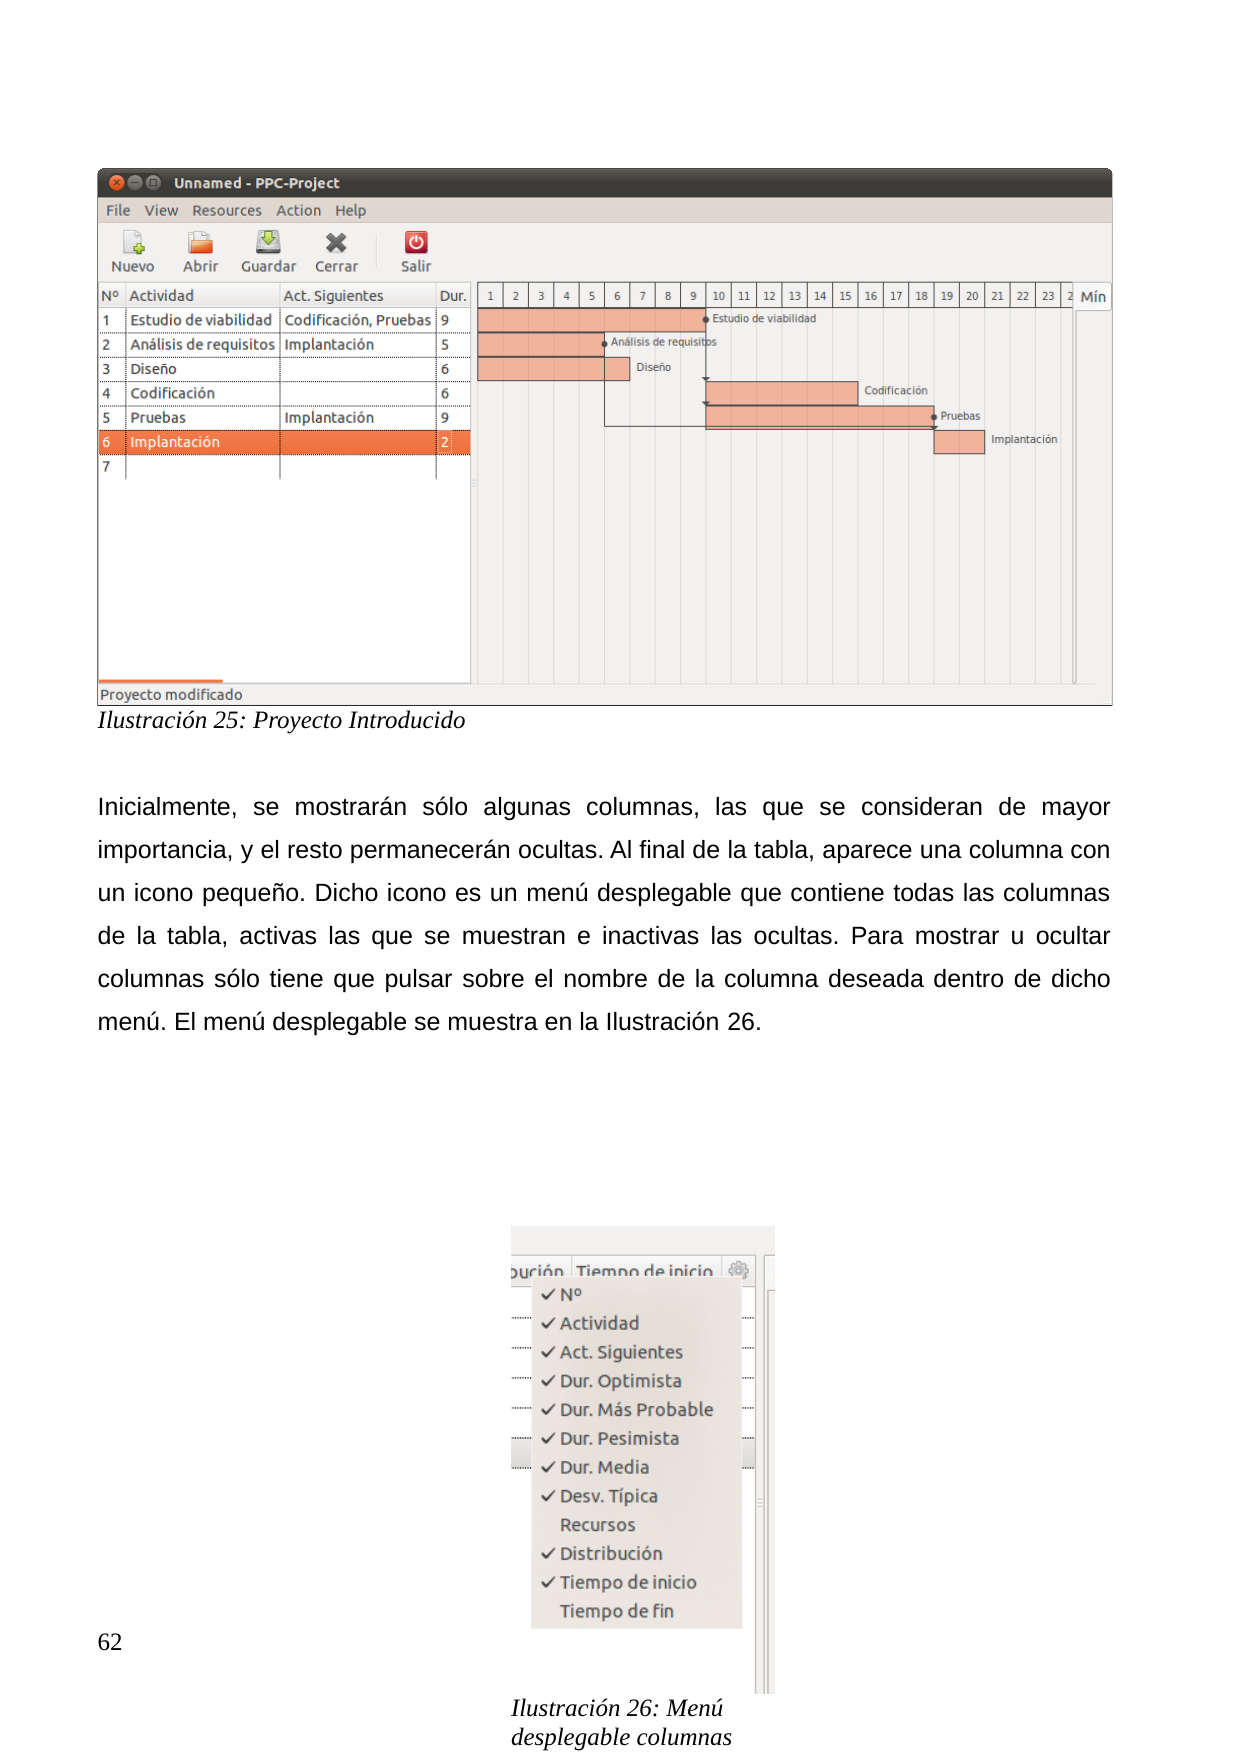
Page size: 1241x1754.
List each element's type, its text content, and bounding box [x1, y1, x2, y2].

text Ilustración 25: Proyecto Introducido [97, 706, 1113, 734]
text Inicialmente, se mostrarán sólo algunas columnas, las que se consideran de mayor importancia, y el resto permanecerán ocultas. Al final de la tabla, aparece una columna con un icono pequeño. Dicho icono es un menú desplegable que contiene todas las columnas de la tabla, activas las que se muestran e inactivas las ocultas. Para mostrar u ocultar columnas sólo tiene que pulsar sobre el nombre de la columna deseada dentro de dicho menú. El menú desplegable se muestra en la Ilustración 26. [97, 791, 1113, 1036]
text Ilustración 26: Menú desplegable columnas [511, 1694, 775, 1751]
picture [97, 168, 1113, 706]
picture [511, 1226, 775, 1694]
